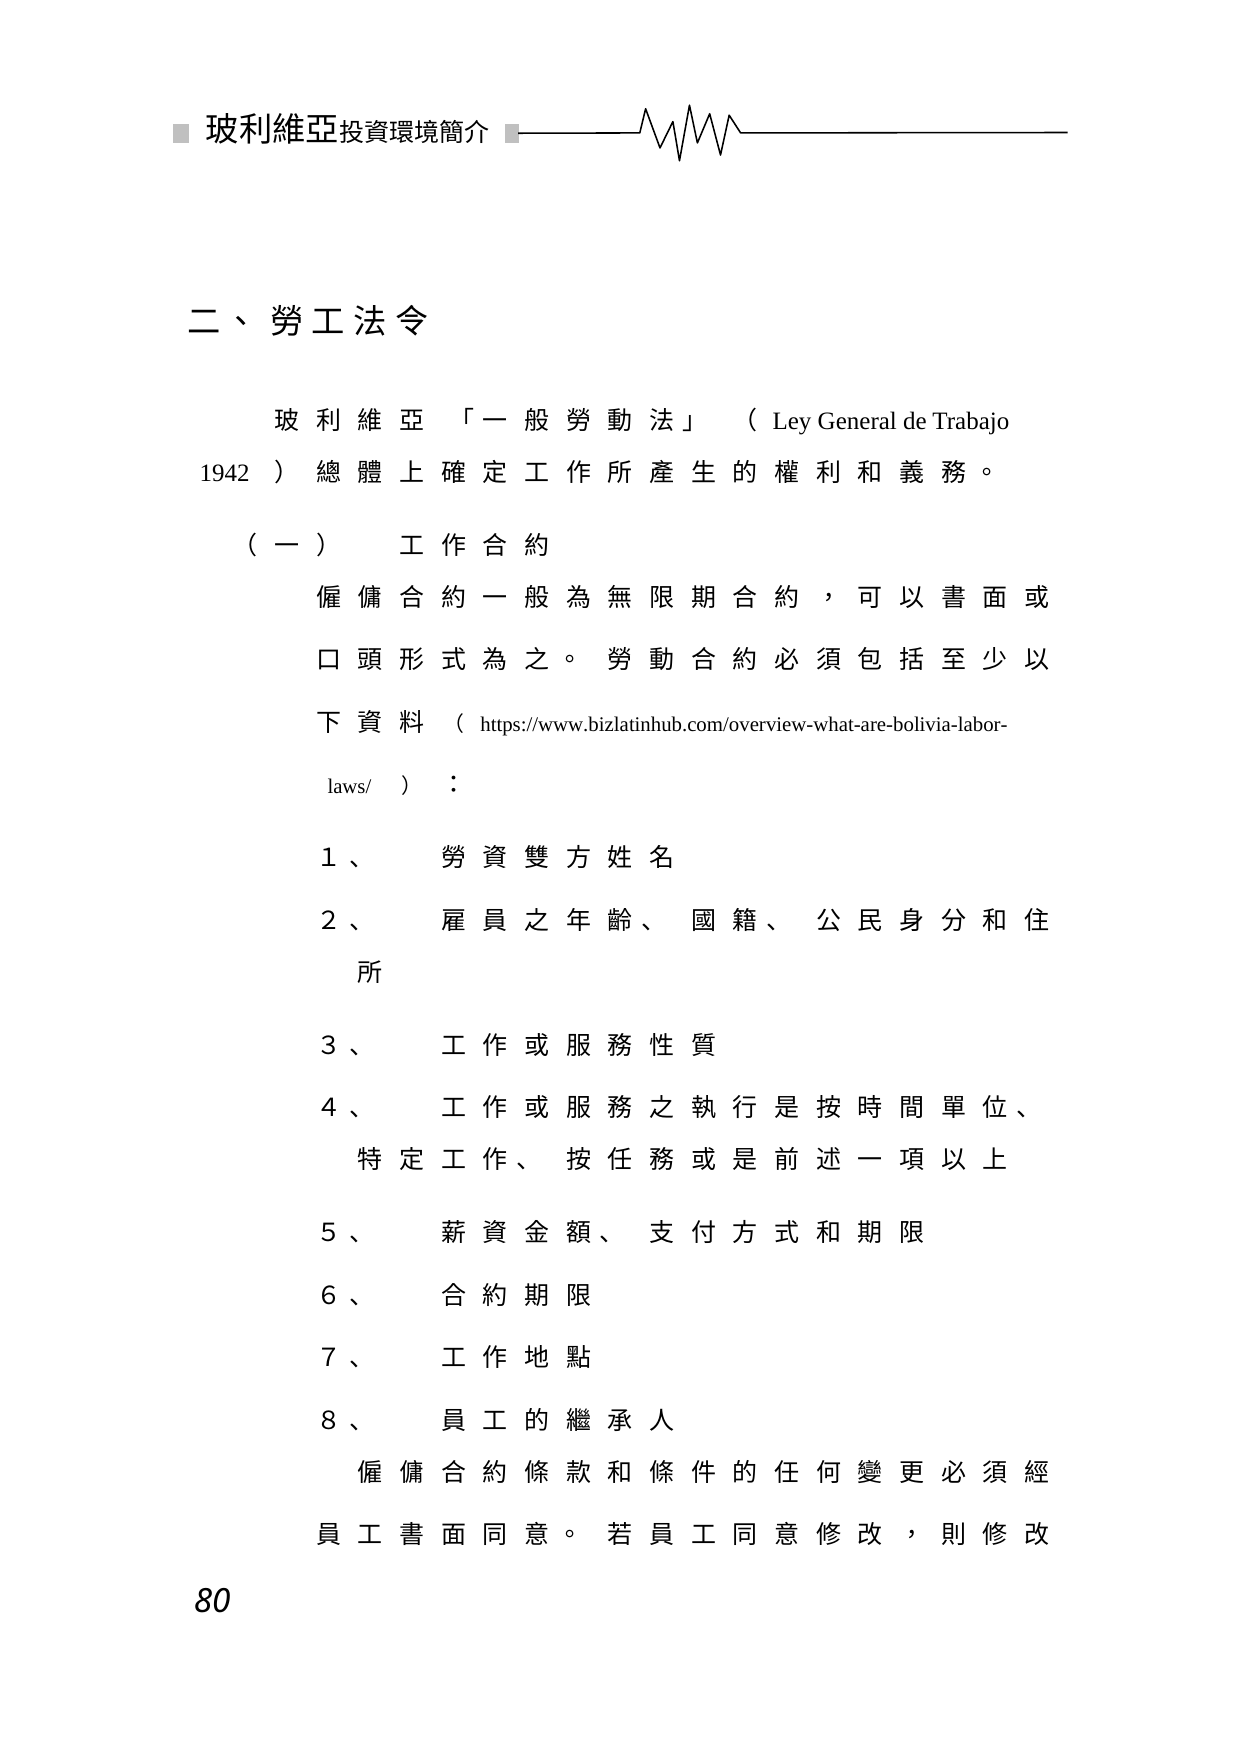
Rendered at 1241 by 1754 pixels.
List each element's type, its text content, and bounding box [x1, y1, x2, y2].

text １、 勞資雙方姓名 [281, 804, 1058, 866]
text 二、勞工法令 [183, 277, 1058, 339]
text ４、 工作或服務之執行是按時間單位、特定工作、按任務或是前述一項以上 [281, 1054, 1058, 1179]
text 僱傭合約條款和條件的任何變更必須經員工書面同意。若員工同意修改，則修改 [281, 1429, 1058, 1554]
text ８、 員工的繼承人 [281, 1366, 1058, 1429]
text 僱傭合約一般為無限期合約，可以書面或口頭形式為之。勞動合約必須包括至少以下資料（https://www.bizlatinhub.com/overview-what-are-bolivia-labor-laws/）： [283, 554, 1058, 804]
text ５、 薪資金額、支付方式和期限 [281, 1179, 1058, 1241]
text ２、 雇員之年齡、國籍、公民身分和住所 [281, 866, 1058, 991]
text 玻利維亞「一般勞動法」（Ley General de Trabajo 1942）總體上確定工作所產生的權利和義務。 [183, 366, 1058, 491]
text ７、 工作地點 [281, 1304, 1058, 1366]
text ３、 工作或服務性質 [281, 991, 1058, 1054]
list 工作合約 [207, 491, 1058, 554]
text ６、 合約期限 [281, 1241, 1058, 1304]
